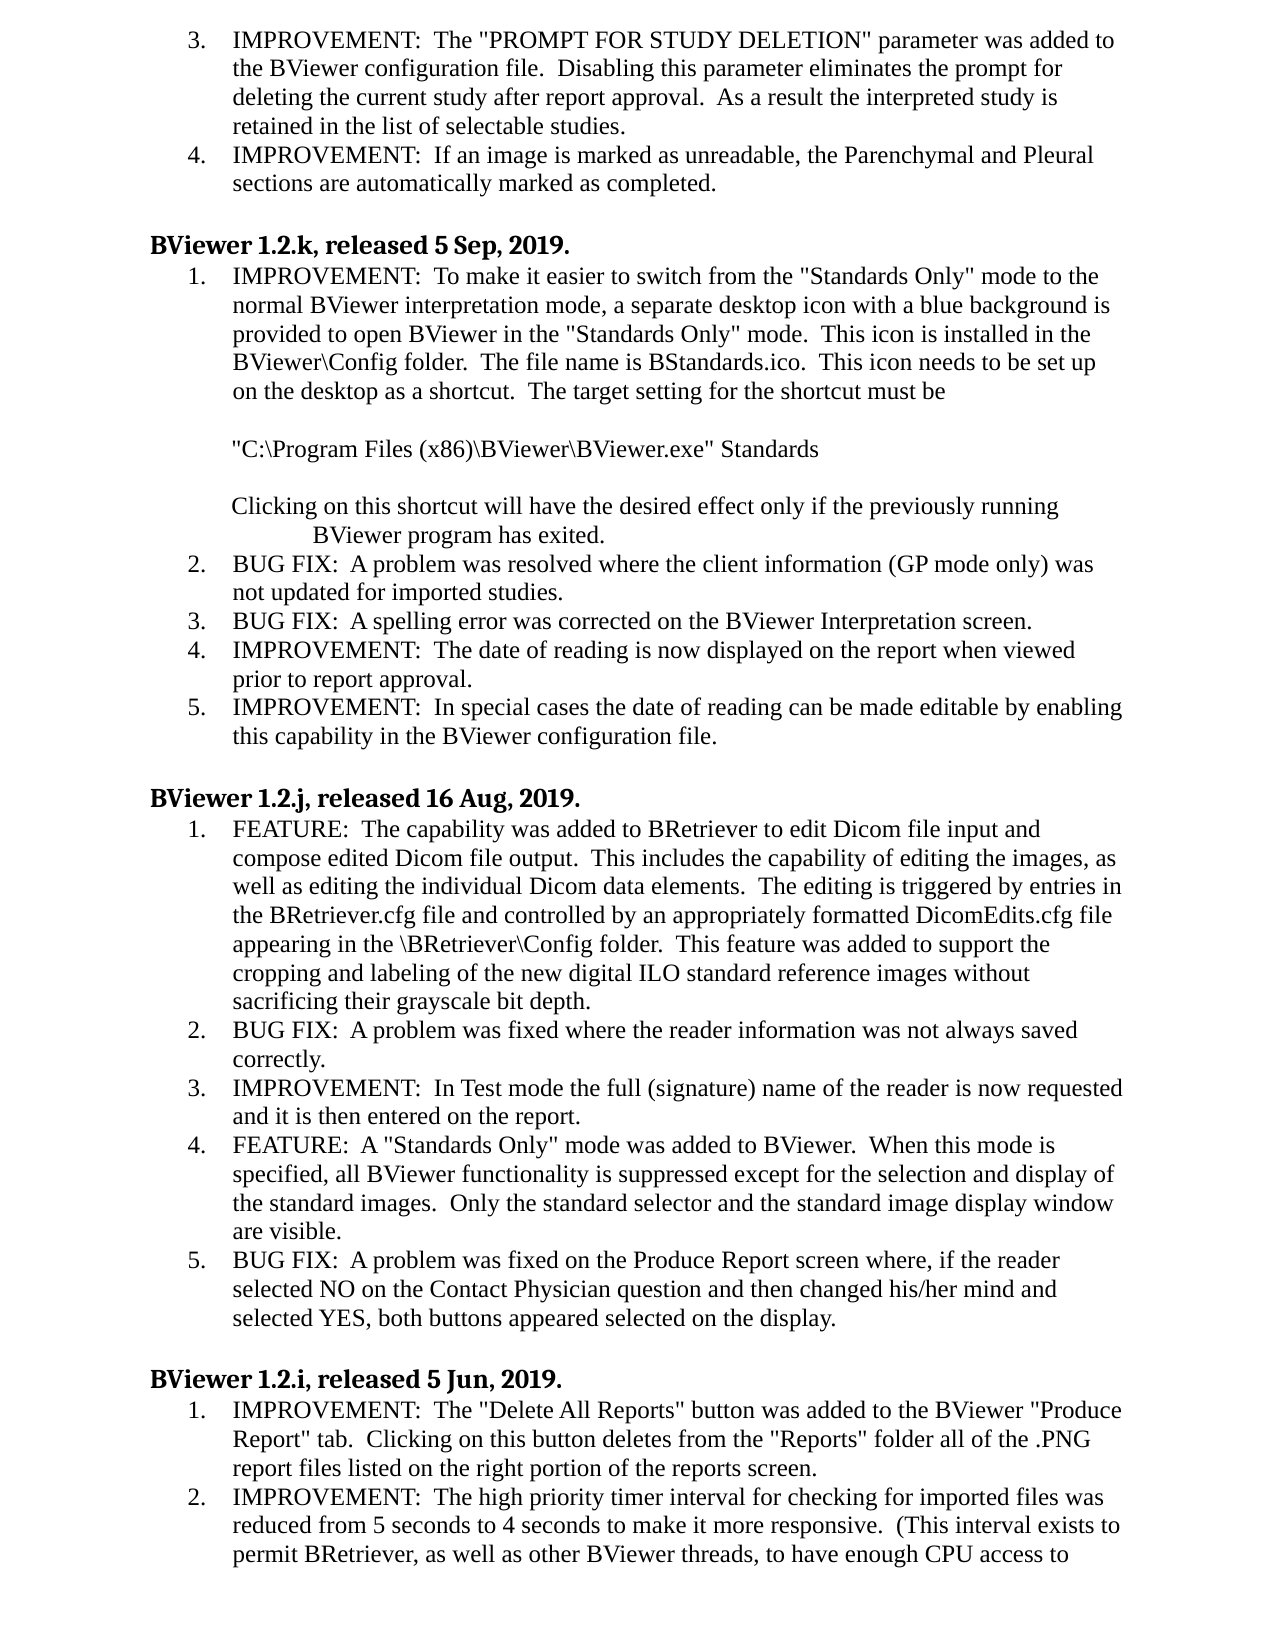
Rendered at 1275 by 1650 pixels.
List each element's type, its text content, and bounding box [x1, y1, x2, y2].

list IMPROVEMENT: In special cases the date of reading can be made editable by enabling this capability in the BViewer configuration file. [187, 692, 1125, 750]
list IMPROVEMENT: In Test mode the full (signature) name of the reader is now requested and it is then entered on the report. [187, 1073, 1125, 1130]
list IMPROVEMENT: To make it easier to switch from the "Standards Only" mode to the normal BViewer interpretation mode, a separate desktop icon with a blue background is provided to open BViewer in the "Standards Only" mode. This icon is installed in the BViewer\Config folder. The file name is BStandards.ico. This icon needs to be set up on the desktop as a shortcut. The target setting for the shortcut must be [187, 261, 1125, 405]
list IMPROVEMENT: The high priority timer interval for checking for imported files was reduced from 5 seconds to 4 seconds to make it more responsive. (This interval exists to permit BRetriever, as well as other BViewer threads, to have enough CPU access to [187, 1482, 1125, 1568]
list IMPROVEMENT: The "Delete All Reports" button was added to the BViewer "Produce Report" tab. Clicking on this button deletes from the "Reports" folder all of the .PNG report files listed on the right portion of the reports screen. [187, 1395, 1125, 1482]
list BUG FIX: A problem was fixed on the Produce Report screen where, if the reader selected NO on the Contact Physician question and then changed his/her mind and selected YES, both buttons appeared selected on the display. [187, 1245, 1125, 1331]
text Clicking on this shortcut will have the desired effect only if the previously running BViewer program has exited. [150, 491, 1125, 549]
list IMPROVEMENT: If an image is marked as unreadable, the Parenchymal and Pleural sections are automatically marked as completed. [187, 140, 1125, 197]
list BUG FIX: A spelling error was corrected on the BViewer Interpretation screen. [187, 606, 1125, 635]
subtitle BViewer 1.2.i, released 5 Jun, 2019. [150, 1364, 1125, 1395]
subtitle BViewer 1.2.k, released 5 Sep, 2019. [150, 230, 1125, 261]
list IMPROVEMENT: The "PROMPT FOR STUDY DELETION" parameter was added to the BViewer configuration file. Disabling this parameter eliminates the prompt for deleting the current study after report approval. As a result the interpreted study is retained in the list of selectable studies. [187, 25, 1125, 140]
subtitle BViewer 1.2.j, released 16 Aug, 2019. [150, 783, 1125, 814]
list BUG FIX: A problem was resolved where the client information (GP mode only) was not updated for imported studies. [187, 549, 1125, 606]
list FEATURE: The capability was added to BRetriever to edit Dicom file input and compose edited Dicom file output. This includes the capability of editing the images, as well as editing the individual Dicom data elements. The editing is triggered by entries in the BRetriever.cfg file and controlled by an appropriately formatted DicomEdits.cfg file appearing in the \BRetriever\Config folder. This feature was added to support the cropping and labeling of the new digital ILO standard reference images without sacrificing their grayscale bit depth. [187, 814, 1125, 1015]
list "C:\Program Files (x86)\BViewer\BViewer.exe" Standards [150, 434, 1125, 462]
list IMPROVEMENT: The date of reading is now displayed on the report when viewed prior to report approval. [187, 635, 1125, 692]
list BUG FIX: A problem was fixed where the reader information was not always saved correctly. [187, 1015, 1125, 1073]
list FEATURE: A "Standards Only" mode was added to BViewer. When this mode is specified, all BViewer functionality is suppressed except for the selection and display of the standard images. Only the standard selector and the standard image display window are visible. [187, 1130, 1125, 1245]
